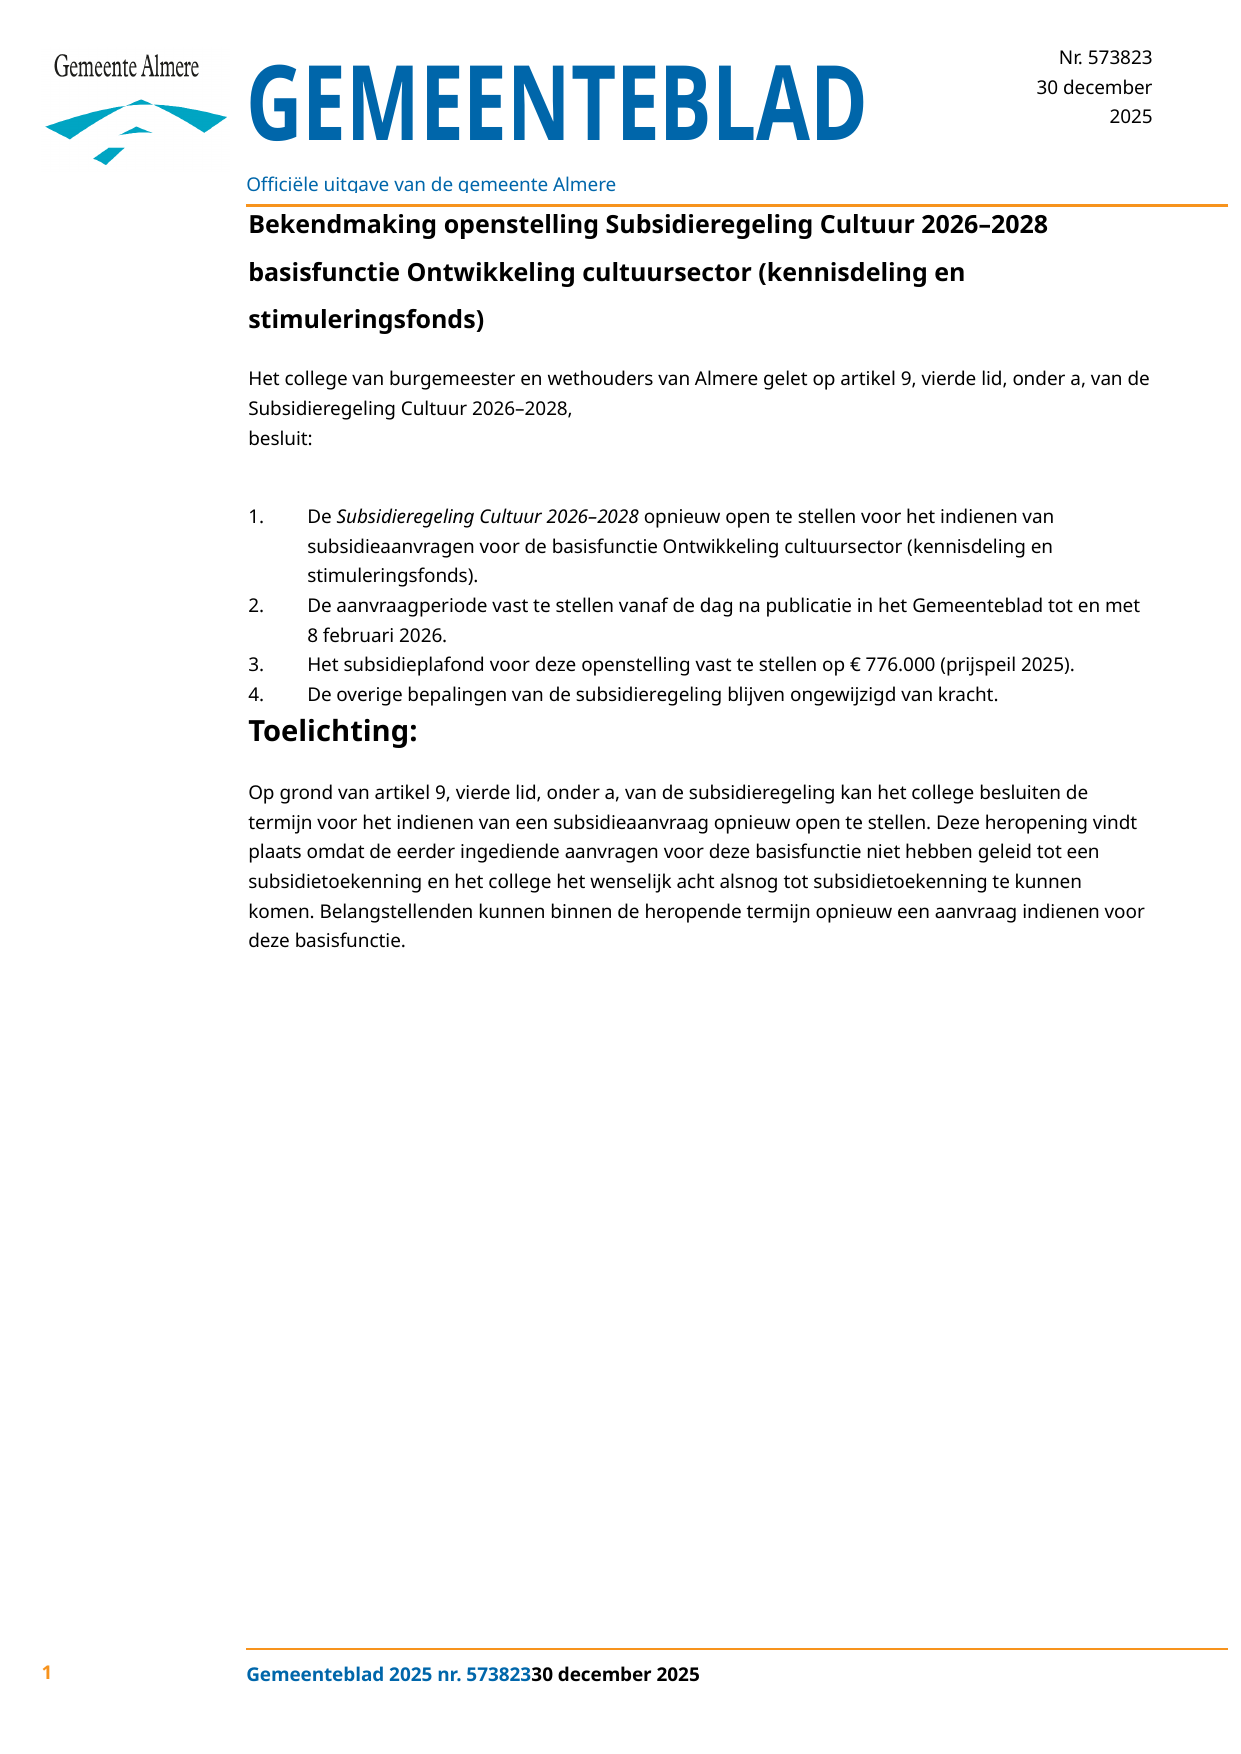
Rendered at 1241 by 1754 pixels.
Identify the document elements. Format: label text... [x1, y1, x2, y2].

picture [41, 47, 231, 172]
text besluit: [248, 425, 1152, 450]
text Bekendmaking openstelling Subsidieregeling Cultuur 2026–2028 basisfunctie Ontwikkeling cultuursector (kennisdeling en stimuleringsfonds) [248, 207, 1152, 336]
list Het subsidieplafond voor deze openstelling vast te stellen op € 776.000 (prijspeil 2025). [248, 651, 1152, 677]
text Het college van burgemeester en wethouders van Almere gelet op artikel 9, vierde lid, onder a, van de Subsidieregeling Cultuur 2026–2028, [248, 366, 1152, 421]
list De aanvraagperiode vast te stellen vanaf de dag na publicatie in het Gemeenteblad tot en met 8 februari 2026. [248, 592, 1152, 648]
list De overige bepalingen van de subsidieregeling blijven ongewijzigd van kracht. [248, 681, 1152, 707]
text Op grond van artikel 9, vierde lid, onder a, van de subsidieregeling kan het college besluiten de termijn voor het indienen van een subsidieaanvraag opnieuw open te stellen. Deze heropening vindt plaats omdat de eerder ingediende aanvragen voor deze basisfunctie niet hebben geleid tot een subsidietoekenning en het college het wenselijk acht alsnog tot subsidietoekenning te kunnen komen. Belangstellenden kunnen binnen de heropende termijn opnieuw een aanvraag indienen voor deze basisfunctie. [248, 779, 1152, 953]
text Toelichting: [248, 711, 1152, 750]
list De Subsidieregeling Cultuur 2026–2028 opnieuw open te stellen voor het indienen van subsidieaanvragen voor de basisfunctie Ontwikkeling cultuursector (kennisdeling en stimuleringsfonds). [248, 503, 1152, 588]
